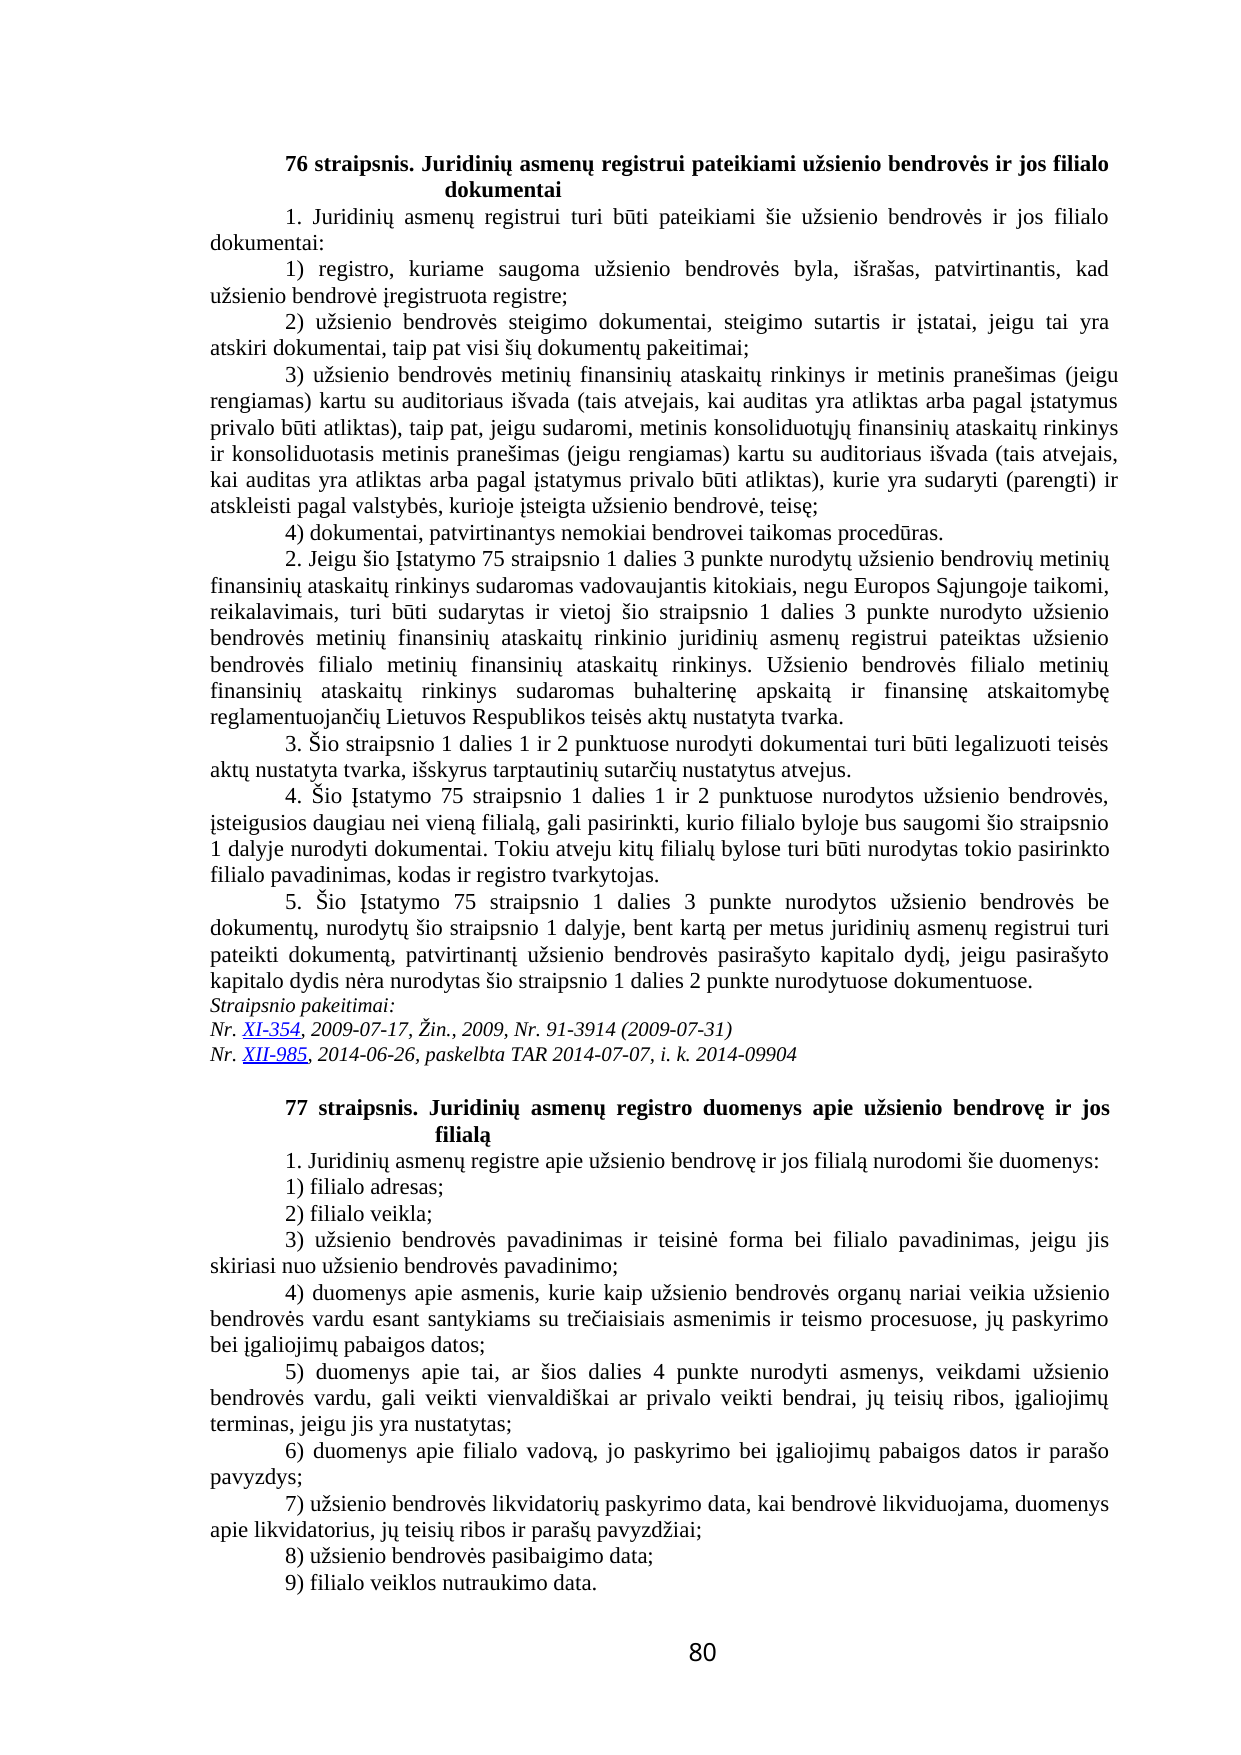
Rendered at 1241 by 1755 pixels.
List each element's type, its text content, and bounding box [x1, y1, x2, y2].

text 77 straipsnis. Juridinių asmenų registro duomenys apie užsienio bendrovę ir jos filialą [285, 1094, 1111, 1147]
text 5) duomenys apie tai, ar šios dalies 4 punkte nurodyti asmenys, veikdami užsienio bendrovės vardu, gali veikti vienvaldiškai ar privalo veikti bendrai, jų teisių ribos, įgaliojimų terminas, jeigu jis yra nustatytas; [210, 1358, 1111, 1437]
text 3) užsienio bendrovės pavadinimas ir teisinė forma bei filialo pavadinimas, jeigu jis skiriasi nuo užsienio bendrovės pavadinimo; [210, 1226, 1111, 1279]
text 4) dokumentai, patvirtinantys nemokiai bendrovei taikomas procedūras. [210, 519, 1111, 545]
text Nr. XI-354, 2009-07-17, Žin., 2009, Nr. 91-3914 (2009-07-31) [210, 1017, 1120, 1041]
text 3) užsienio bendrovės metinių finansinių ataskaitų rinkinys ir metinis pranešimas (jeigu rengiamas) kartu su auditoriaus išvada (tais atvejais, kai auditas yra atliktas arba pagal įstatymus privalo būti atliktas), taip pat, jeigu sudaromi, metinis konsoliduotųjų finansinių ataskaitų rinkinys ir konsoliduotasis metinis pranešimas (jeigu rengiamas) kartu su auditoriaus išvada (tais atvejais, kai auditas yra atliktas arba pagal įstatymus privalo būti atliktas), kurie yra sudaryti (parengti) ir atskleisti pagal valstybės, kurioje įsteigta užsienio bendrovė, teisę; [210, 361, 1120, 519]
text 8) užsienio bendrovės pasibaigimo data; [210, 1542, 1111, 1569]
text 76 straipsnis. Juridinių asmenų registrui pateikiami užsienio bendrovės ir jos filialo dokumentai [285, 150, 1111, 203]
text 7) užsienio bendrovės likvidatorių paskyrimo data, kai bendrovė likviduojama, duomenys apie likvidatorius, jų teisių ribos ir parašų pavyzdžiai; [210, 1489, 1111, 1542]
text 2) užsienio bendrovės steigimo dokumentai, steigimo sutartis ir įstatai, jeigu tai yra atskiri dokumentai, taip pat visi šių dokumentų pakeitimai; [210, 308, 1111, 361]
text 1. Juridinių asmenų registre apie užsienio bendrovę ir jos filialą nurodomi šie duomenys: [210, 1147, 1111, 1173]
text Straipsnio pakeitimai: [210, 993, 1111, 1017]
text 2) filialo veikla; [210, 1200, 1111, 1226]
text 2. Jeigu šio Įstatymo 75 straipsnio 1 dalies 3 punkte nurodytų užsienio bendrovių metinių finansinių ataskaitų rinkinys sudaromas vadovaujantis kitokiais, negu Europos Sąjungoje taikomi, reikalavimais, turi būti sudarytas ir vietoj šio straipsnio 1 dalies 3 punkte nurodyto užsienio bendrovės metinių finansinių ataskaitų rinkinio juridinių asmenų registrui pateiktas užsienio bendrovės filialo metinių finansinių ataskaitų rinkinys. Užsienio bendrovės filialo metinių finansinių ataskaitų rinkinys sudaromas buhalterinę apskaitą ir finansinę atskaitomybę reglamentuojančių Lietuvos Respublikos teisės aktų nustatyta tvarka. [210, 545, 1111, 730]
text 6) duomenys apie filialo vadovą, jo paskyrimo bei įgaliojimų pabaigos datos ir parašo pavyzdys; [210, 1437, 1111, 1489]
text 3. Šio straipsnio 1 dalies 1 ir 2 punktuose nurodyti dokumentai turi būti legalizuoti teisės aktų nustatyta tvarka, išskyrus tarptautinių sutarčių nustatytus atvejus. [210, 730, 1111, 782]
text 1. Juridinių asmenų registrui turi būti pateikiami šie užsienio bendrovės ir jos filialo dokumentai: [210, 203, 1111, 255]
text 9) filialo veiklos nutraukimo data. [210, 1569, 1111, 1595]
text 1) registro, kuriame saugoma užsienio bendrovės byla, išrašas, patvirtinantis, kad užsienio bendrovė įregistruota registre; [210, 255, 1111, 308]
text 1) filialo adresas; [210, 1173, 1111, 1200]
text Nr. XII-985, 2014-06-26, paskelbta TAR 2014-07-07, i. k. 2014-09904 [210, 1041, 1120, 1066]
text 4. Šio Įstatymo 75 straipsnio 1 dalies 1 ir 2 punktuose nurodytos užsienio bendrovės, įsteigusios daugiau nei vieną filialą, gali pasirinkti, kurio filialo byloje bus saugomi šio straipsnio 1 dalyje nurodyti dokumentai. Tokiu atveju kitų filialų bylose turi būti nurodytas tokio pasirinkto filialo pavadinimas, kodas ir registro tvarkytojas. [210, 782, 1111, 888]
text 5. Šio Įstatymo 75 straipsnio 1 dalies 3 punkte nurodytos užsienio bendrovės be dokumentų, nurodytų šio straipsnio 1 dalyje, bent kartą per metus juridinių asmenų registrui turi pateikti dokumentą, patvirtinantį užsienio bendrovės pasirašyto kapitalo dydį, jeigu pasirašyto kapitalo dydis nėra nurodytas šio straipsnio 1 dalies 2 punkte nurodytuose dokumentuose. [210, 888, 1111, 993]
text 4) duomenys apie asmenis, kurie kaip užsienio bendrovės organų nariai veikia užsienio bendrovės vardu esant santykiams su trečiaisiais asmenimis ir teismo procesuose, jų paskyrimo bei įgaliojimų pabaigos datos; [210, 1279, 1111, 1358]
